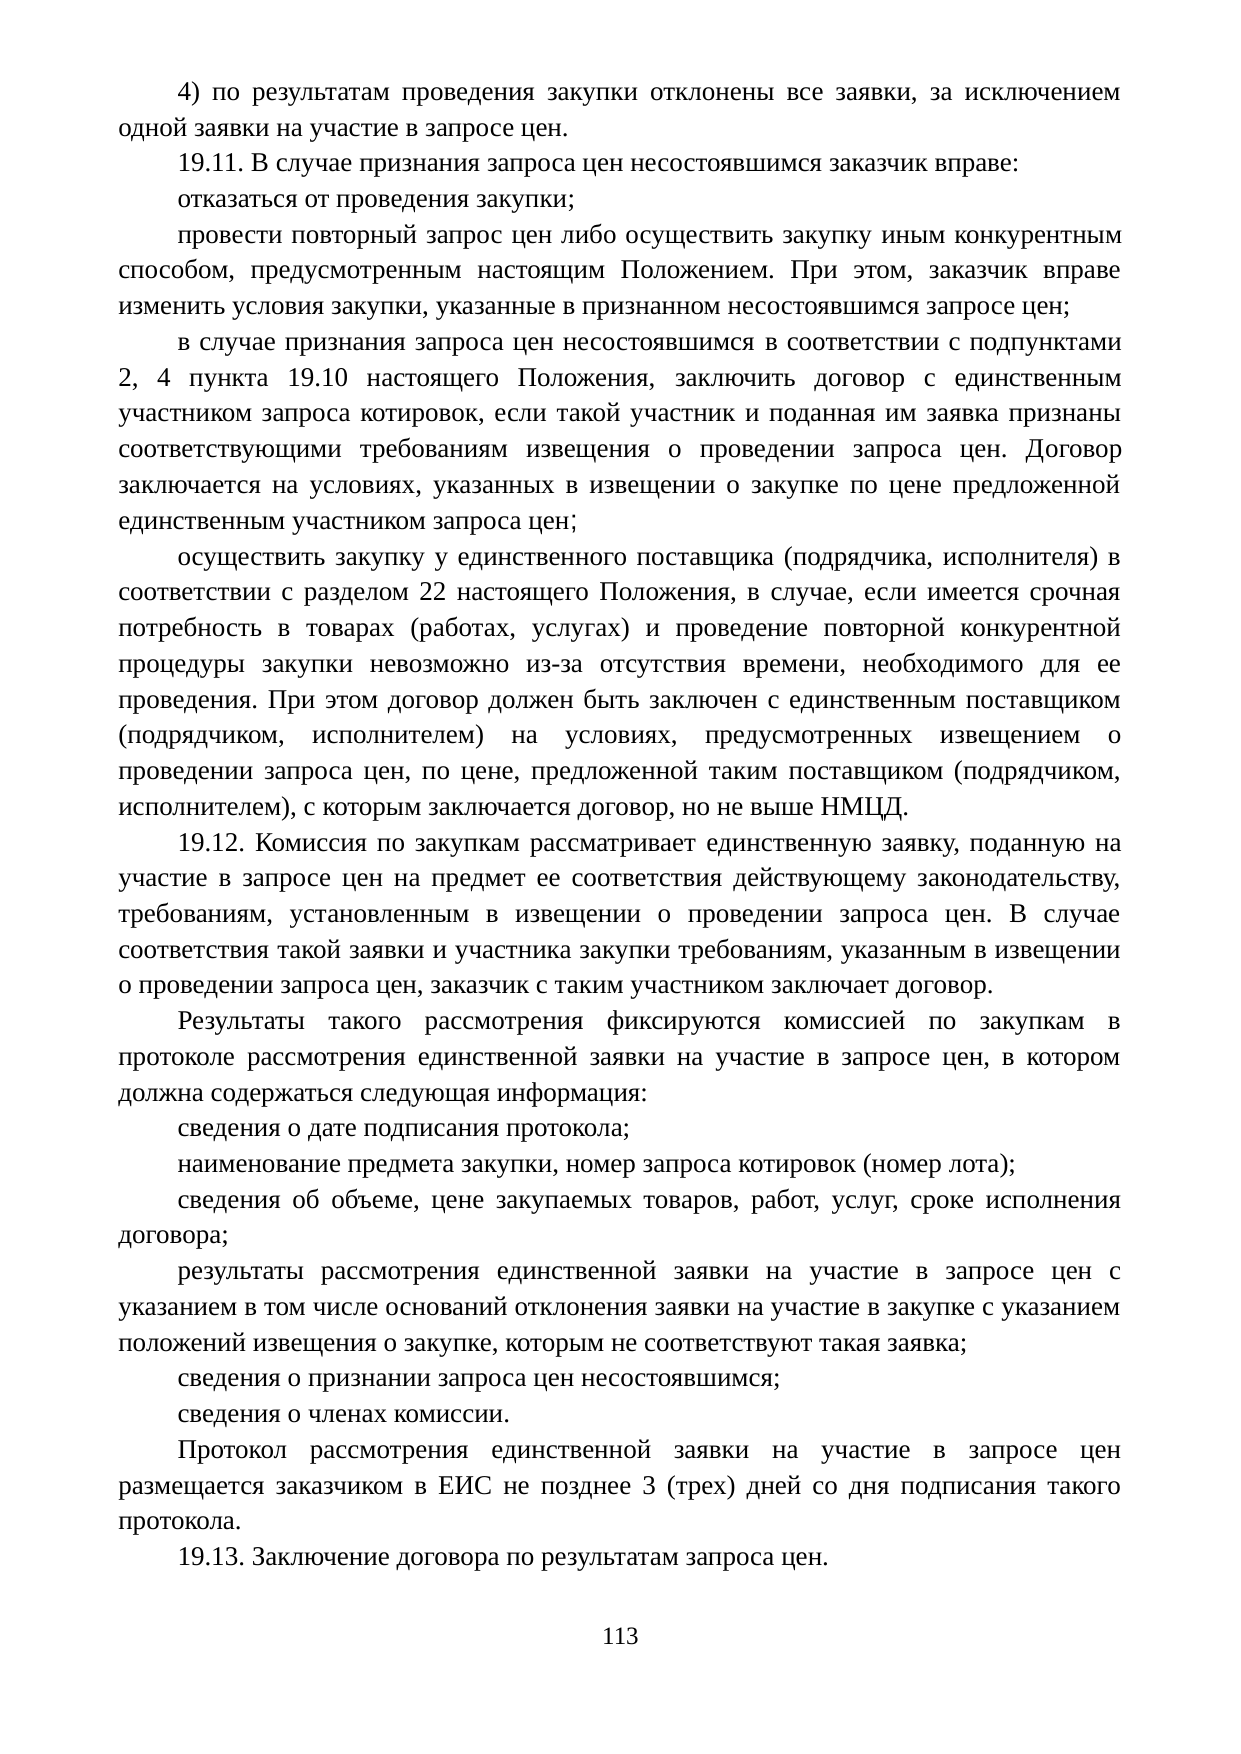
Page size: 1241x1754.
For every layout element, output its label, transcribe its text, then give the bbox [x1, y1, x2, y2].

text сведения о признании запроса цен несостоявшимся; [118, 1362, 1122, 1393]
text 19.12. Комиссия по закупкам рассматривает единственную заявку, поданную на участие в запросе цен на предмет ее соответствия действующему законодательству, требованиям, установленным в извещении о проведении запроса цен. В случае соответствия такой заявки и участника закупки требованиям, указанным в извещении о проведении запроса цен, заказчик с таким участником заключает договор. [118, 826, 1122, 1000]
text сведения об объеме, цене закупаемых товаров, работ, услуг, сроке исполнения договора; [118, 1183, 1122, 1250]
text сведения о дате подписания протокола; [118, 1111, 1122, 1143]
text осуществить закупку у единственного поставщика (подрядчика, исполнителя) в соответствии с разделом 22 настоящего Положения, в случае, если имеется срочная потребность в товарах (работах, услугах) и проведение повторной конкурентной процедуры закупки невозможно из-за отсутствия времени, необходимого для ее проведения. При этом договор должен быть заключен с единственным поставщиком (подрядчиком, исполнителем) на условиях, предусмотренных извещением о проведении запроса цен, по цене, предложенной таким поставщиком (подрядчиком, исполнителем), с которым заключается договор, но не выше НМЦД. [118, 540, 1122, 821]
text результаты рассмотрения единственной заявки на участие в запросе цен с указанием в том числе оснований отклонения заявки на участие в закупке с указанием положений извещения о закупке, которым не соответствуют такая заявка; [118, 1254, 1122, 1357]
text Результаты такого рассмотрения фиксируются комиссией по закупкам в протоколе рассмотрения единственной заявки на участие в запросе цен, в котором должна содержаться следующая информация: [118, 1004, 1122, 1107]
text 19.13. Заключение договора по результатам запроса цен. [118, 1540, 1122, 1571]
text наименование предмета закупки, номер запроса котировок (номер лота); [118, 1147, 1122, 1178]
text в случае признания запроса цен несостоявшимся в соответствии с подпунктами 2, 4 пункта 19.10 настоящего Положения, заключить договор с единственным участником запроса котировок, если такой участник и поданная им заявка признаны соответствующими требованиям извещения о проведении запроса цен. Договор заключается на условиях, указанных в извещении о закупке по цене предложенной единственным участником запроса цен; [118, 325, 1122, 535]
text 19.11. В случае признания запроса цен несостоявшимся заказчик вправе: [118, 146, 1122, 178]
text отказаться от проведения закупки; [118, 182, 1122, 213]
text Протокол рассмотрения единственной заявки на участие в запросе цен размещается заказчиком в ЕИС не позднее 3 (трех) дней со дня подписания такого протокола. [118, 1433, 1122, 1536]
text 4) по результатам проведения закупки отклонены все заявки, за исключением одной заявки на участие в запросе цен. [118, 75, 1122, 142]
text сведения о членах комиссии. [118, 1397, 1122, 1428]
text провести повторный запрос цен либо осуществить закупку иным конкурентным способом, предусмотренным настоящим Положением. При этом, заказчик вправе изменить условия закупки, указанные в признанном несостоявшимся запросе цен; [118, 218, 1122, 321]
